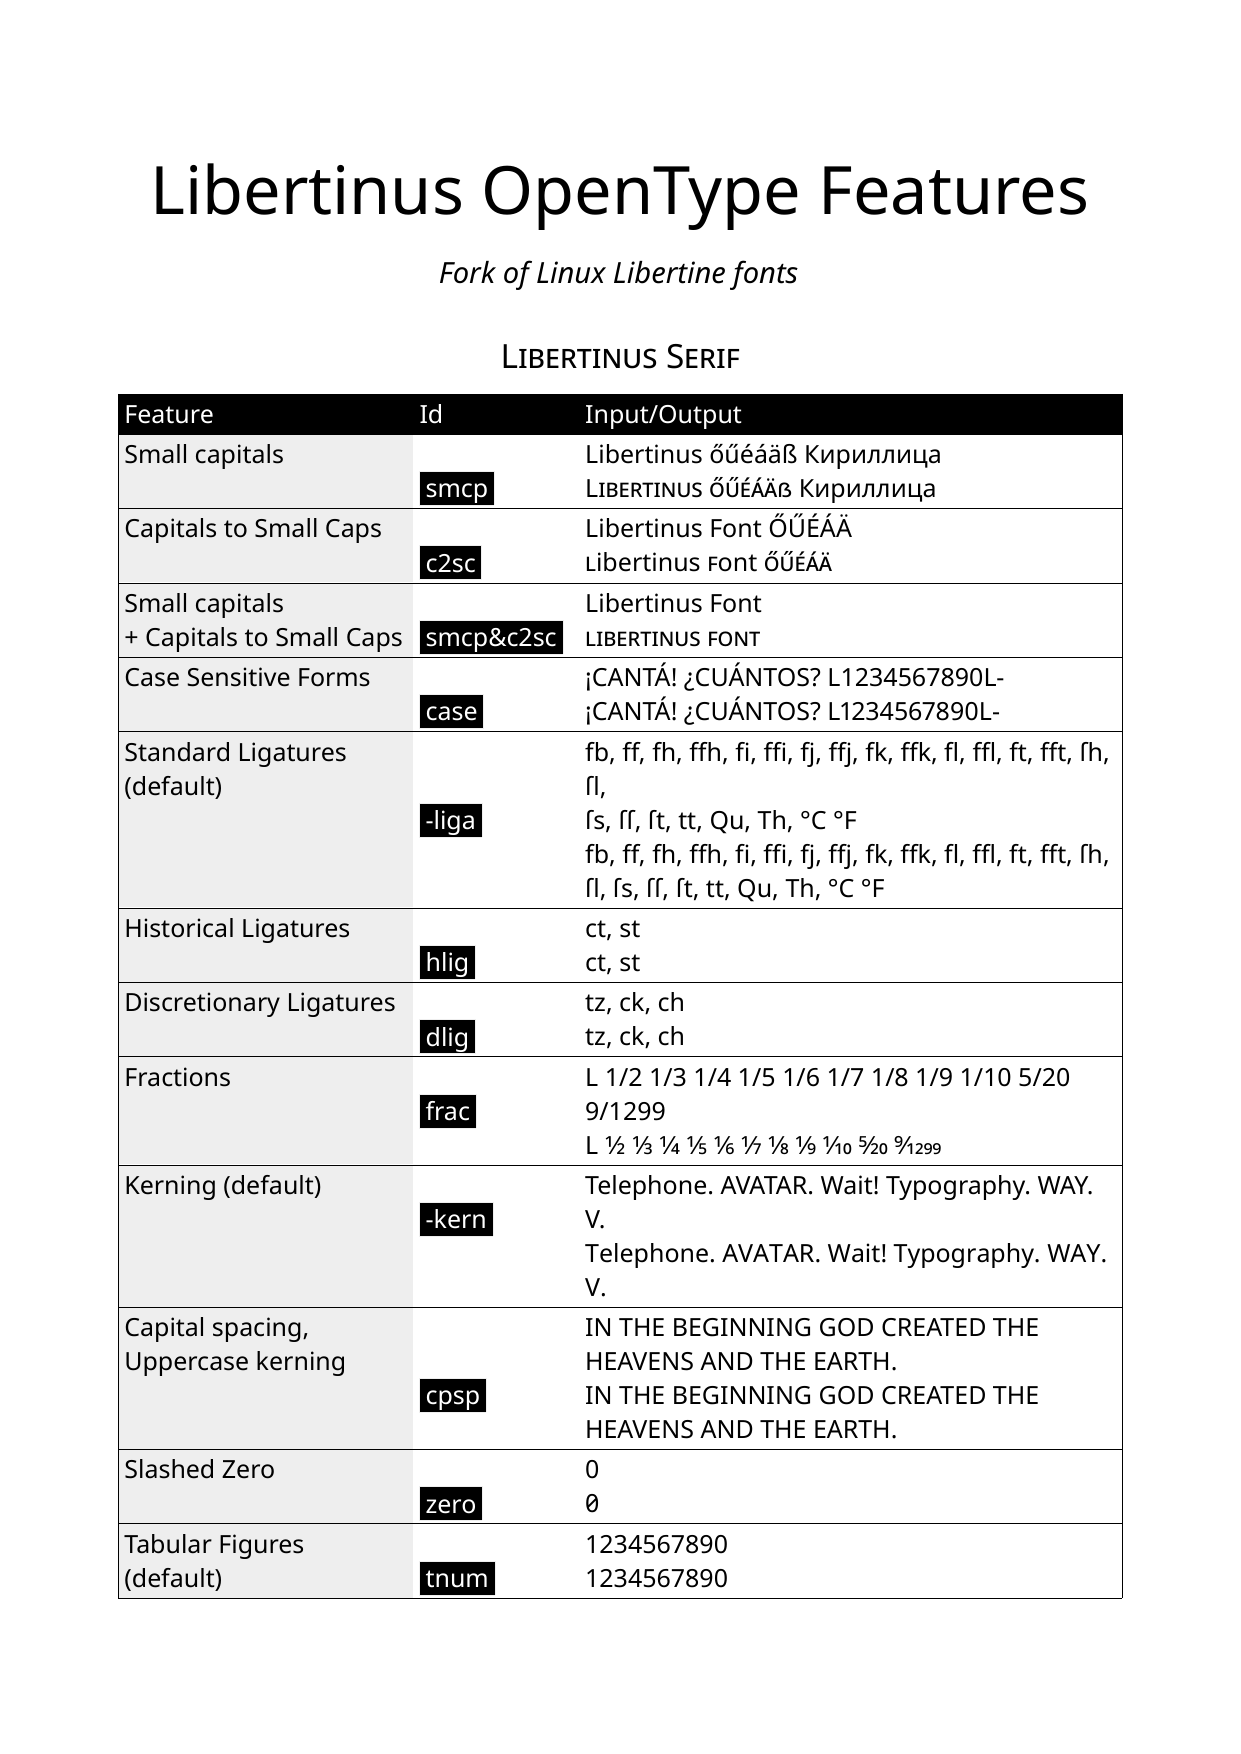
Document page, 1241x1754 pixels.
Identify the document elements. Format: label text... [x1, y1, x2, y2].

table_cell Kerning (default) [119, 1166, 413, 1307]
table_cell Libertinus őűéáäß Кириллица Libertinus őűéáäß Кириллица [579, 435, 1122, 508]
table_cell 0 0 [579, 1450, 1122, 1523]
table_cell cpsp [413, 1308, 579, 1449]
table_cell Case Sensitive Forms [119, 658, 413, 731]
table_cell 1234567890 1234567890 [579, 1524, 1122, 1598]
table_cell IN THE BEGINNING GOD CREATED THE HEAVENS AND THE EARTH. IN THE BEGINNING GOD CREATED THE HEAVENS AND THE EARTH. [579, 1308, 1122, 1449]
table_header Feature [119, 395, 413, 434]
table_cell c2sc [413, 509, 579, 582]
table_cell Capital spacing, Uppercase kerning [119, 1308, 413, 1449]
table_cell L 1/2 1/3 1/4 1/5 1/6 1/7 1/8 1/9 1/10 5/20 9/1299 L 1/2 1/3 1/4 1/5 1/6 1/7 1/8 1/9 1/10 5/20 9/1299 [579, 1057, 1122, 1164]
table_header Input/Output [579, 395, 1122, 434]
table_cell Small capitals + Capitals to Small Caps [119, 584, 413, 657]
table_cell Fractions [119, 1057, 413, 1164]
table_cell fb, ff, fh, ffh, fi, ffi, fj, ffj, fk, ffk, fl, ffl, ft, fft, ſh, ſl, ſs, ſſ, ſt, tt, Qu, Th, °C °F fb, ff, fh, ffh, fi, ffi, fj, ffj, fk, ffk, fl, ffl, ft, fft, ſh, ſl, ſs, ſſ, ſt, tt, Qu, Th, °C °F [579, 732, 1122, 907]
table_cell smcp [413, 435, 579, 508]
table_cell -liga [413, 732, 579, 907]
table_cell case [413, 658, 579, 731]
subtitle Libertinus Serif [118, 330, 1122, 381]
table_cell -kern [413, 1166, 579, 1307]
table_cell Capitals to Small Caps [119, 509, 413, 582]
title Libertinus OpenType Features [118, 143, 1122, 234]
table_cell Small capitals [119, 435, 413, 508]
table_cell Tabular Figures (default) [119, 1524, 413, 1598]
table_cell tnum [413, 1524, 579, 1598]
table_cell Discretionary Ligatures [119, 983, 413, 1056]
table_cell ¡CANTÁ! ¿CUÁNTOS? L1234567890L- ¡CANTÁ! ¿CUÁNTOS? L1234567890L- [579, 658, 1122, 731]
table_cell smcp&c2sc [413, 584, 579, 657]
table_cell Standard Ligatures (default) [119, 732, 413, 907]
table_cell dlig [413, 983, 579, 1056]
table_header Id [413, 395, 579, 434]
table_cell Historical Ligatures [119, 909, 413, 982]
table_cell Libertinus Font ŐŰÉÁÄ Libertinus Font ŐŰÉÁÄ [579, 509, 1122, 582]
table_cell Libertinus Font Libertinus Font [579, 584, 1122, 657]
table_cell zero [413, 1450, 579, 1523]
table_cell frac [413, 1057, 579, 1164]
table_cell ct, st ct, st [579, 909, 1122, 982]
table_cell hlig [413, 909, 579, 982]
table_cell tz, ck, ch tz, ck, ch [579, 983, 1122, 1056]
table_cell Telephone. AVATAR. Wait! Typography. WAY. V. Telephone. AVATAR. Wait! Typography. WAY. V. [579, 1166, 1122, 1307]
table_cell Slashed Zero [119, 1450, 413, 1523]
subtitle Fork of Linux Libertine fonts [118, 253, 1122, 292]
